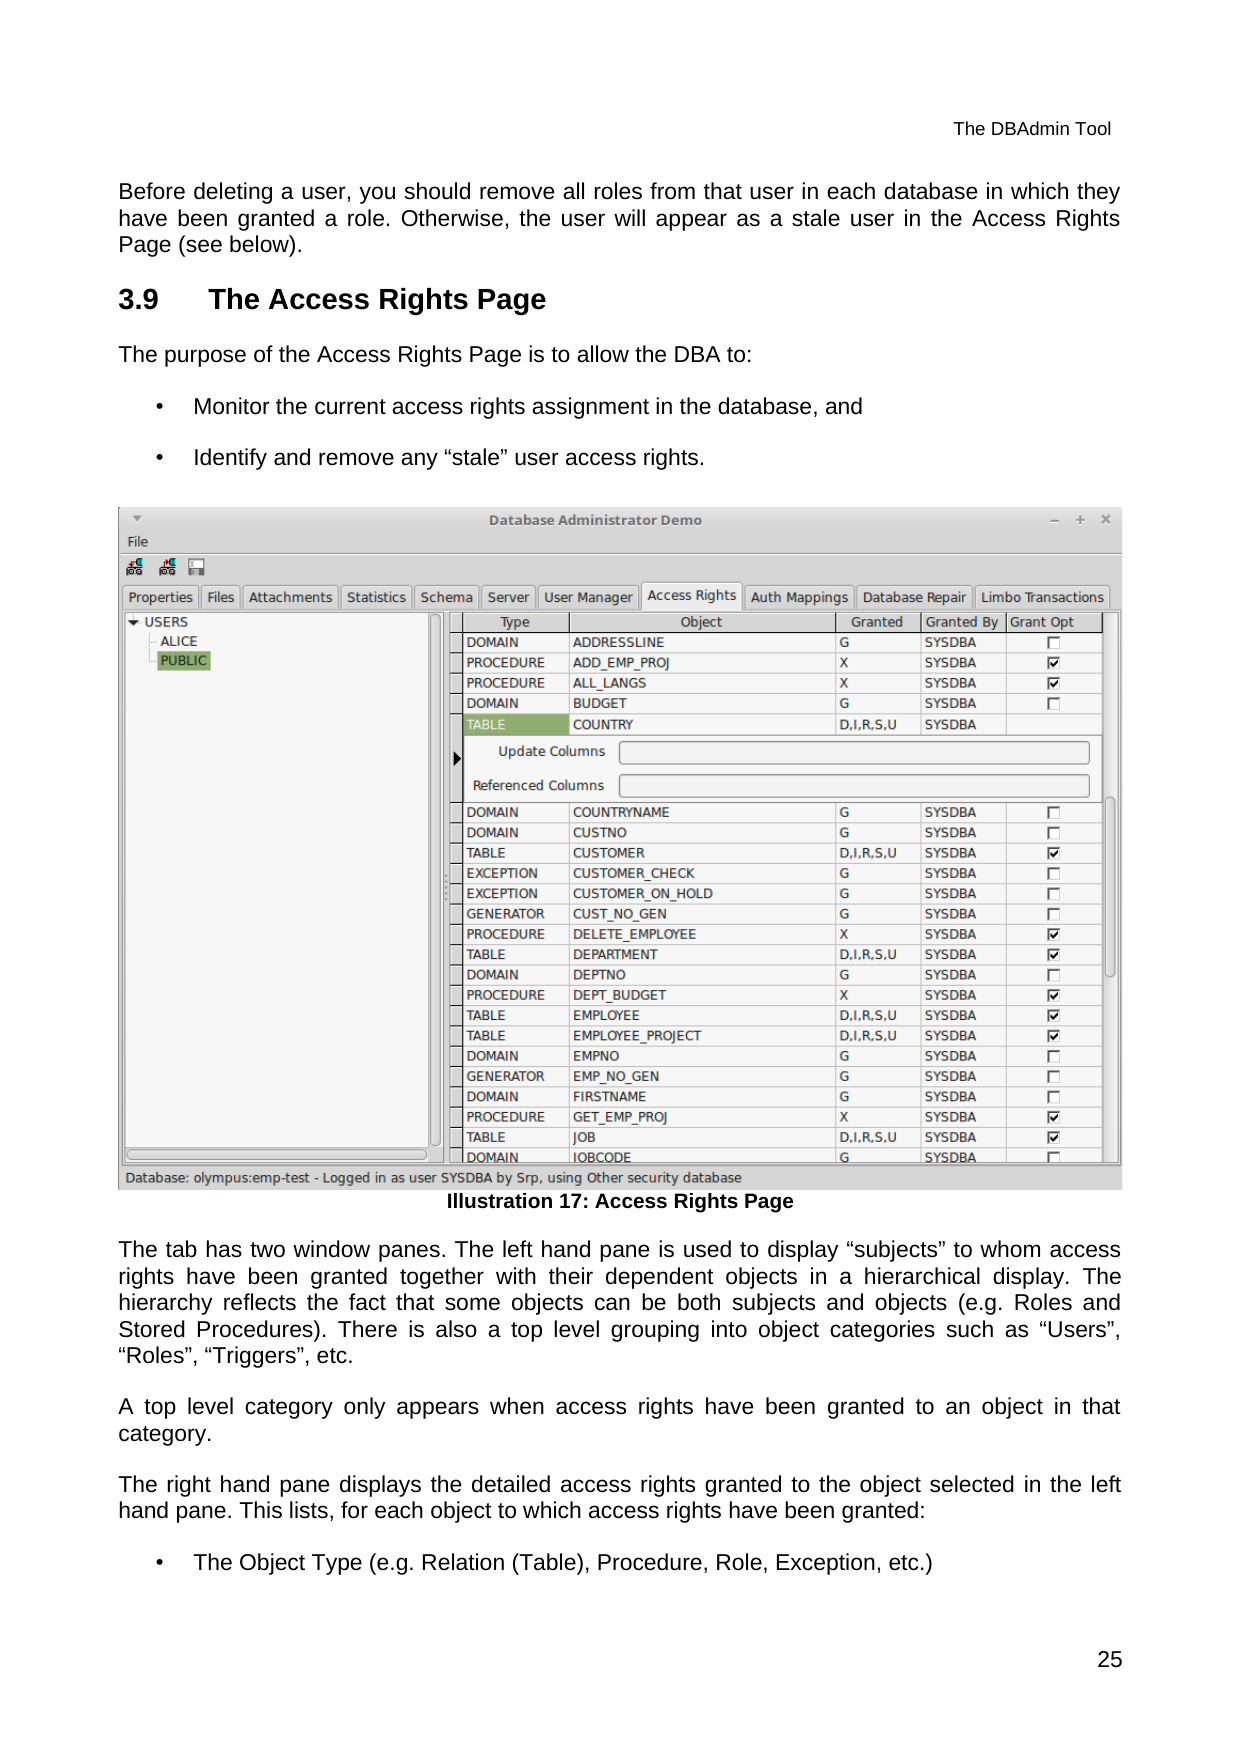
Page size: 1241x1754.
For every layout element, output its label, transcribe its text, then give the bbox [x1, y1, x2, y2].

text Illustration 17: Access Rights Page [118, 1190, 1122, 1213]
text A top level category only appears when access rights have been granted to an object in that category. [118, 1393, 1122, 1446]
text The purpose of the Access Rights Page is to allow the DBA to: [118, 341, 1122, 368]
list Identify and remove any “stale” user access rights. [156, 444, 1122, 470]
text [118, 495, 1122, 507]
picture [118, 507, 1123, 1190]
text The right hand pane displays the detailed access rights granted to the object selected in the left hand pane. This lists, for each object to which access rights have been granted: [118, 1471, 1122, 1524]
text Before deleting a user, you should remove all roles from that user in each database in which they have been granted a role. Otherwise, the user will appear as a stale user in the Access Rights Page (see below). [118, 178, 1122, 257]
list The Object Type (e.g. Relation (Table), Procedure, Role, Exception, etc.) [156, 1549, 1122, 1575]
subtitle The Access Rights Page [118, 282, 1122, 316]
list Monitor the current access rights assignment in the database, and [156, 393, 1122, 419]
text The tab has two window panes. The left hand pane is used to display “subjects” to whom access rights have been granted together with their dependent objects in a hierarchical display. The hierarchy reflects the fact that some objects can be both subjects and objects (e.g. Roles and Stored Procedures). There is also a top level grouping into object categories such as “Users”, “Roles”, “Triggers”, etc. [118, 1213, 1122, 1368]
